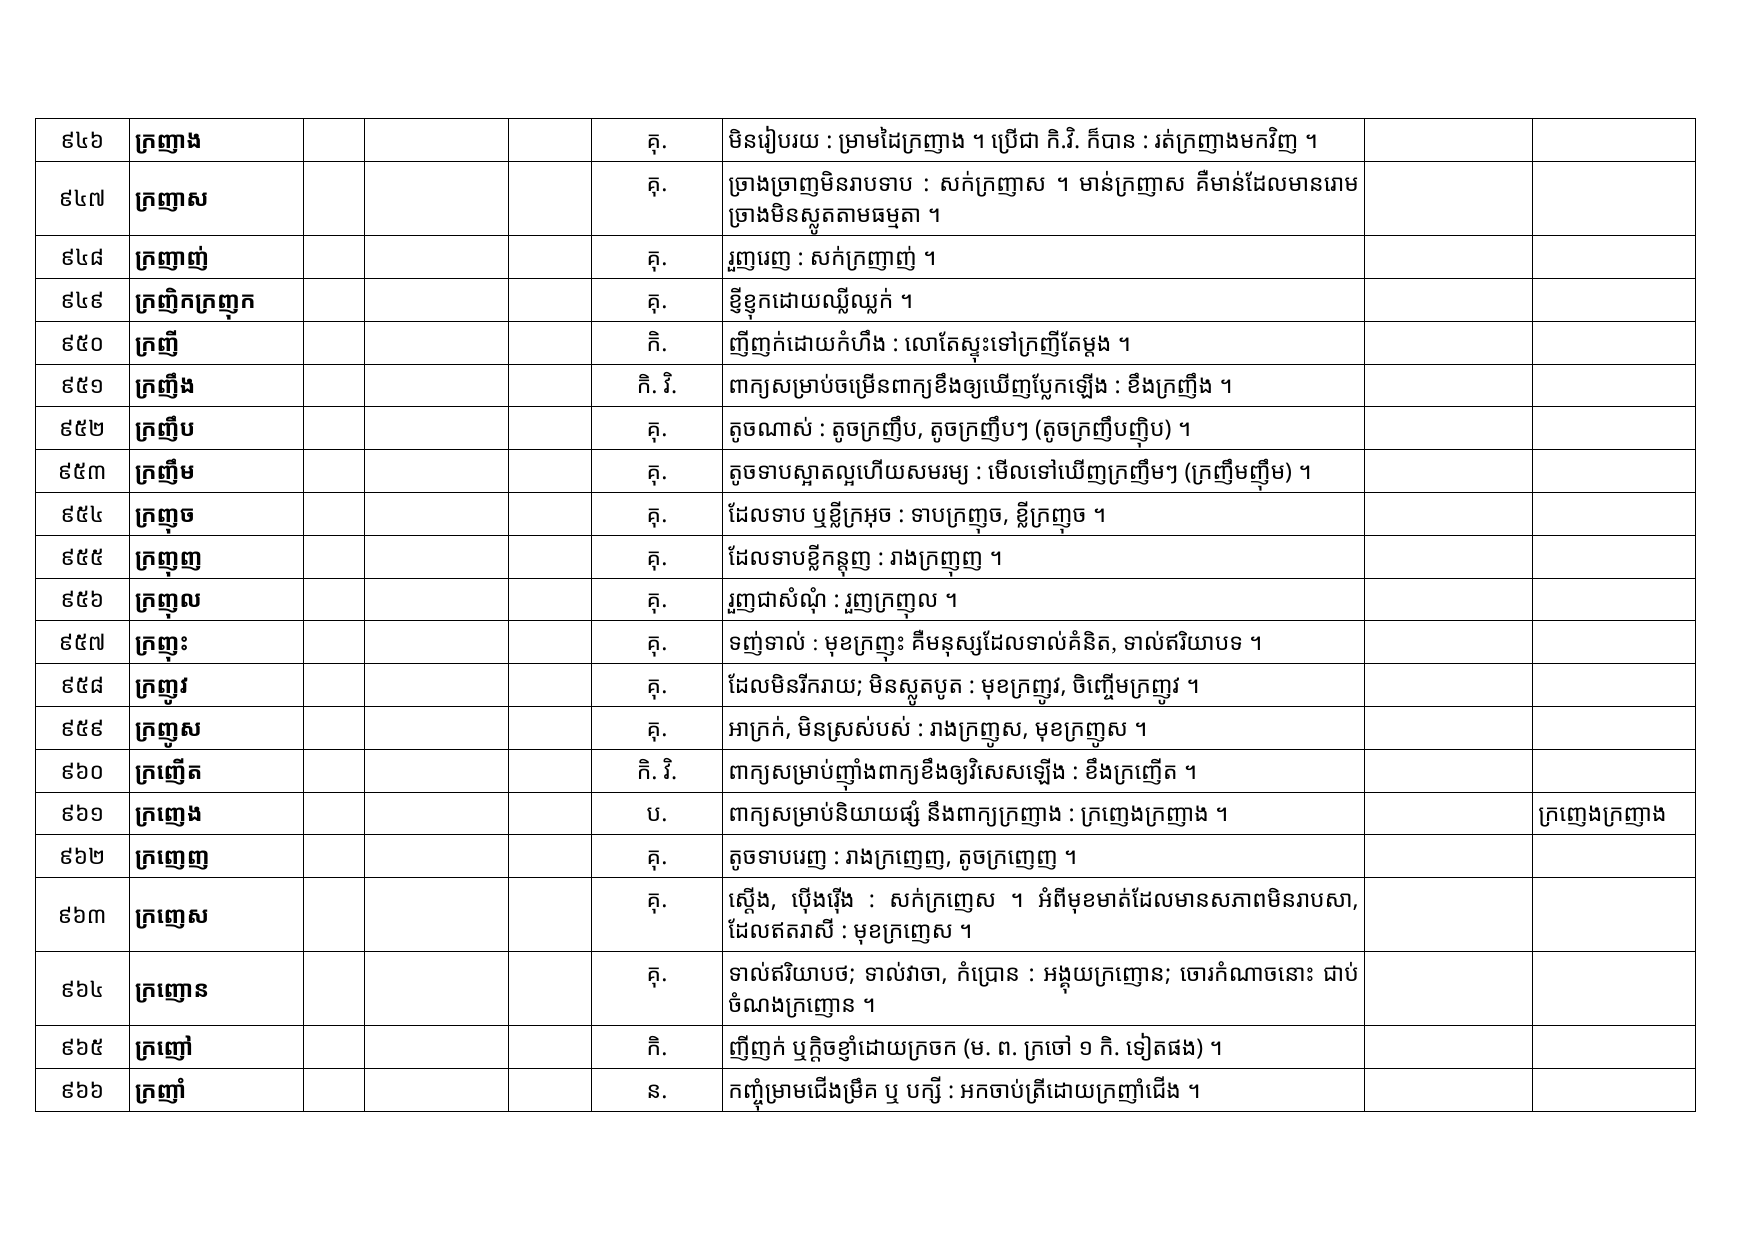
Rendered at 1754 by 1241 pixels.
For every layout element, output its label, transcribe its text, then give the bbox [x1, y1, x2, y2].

table_cell [1533, 119, 1695, 161]
table_cell [1365, 952, 1532, 1025]
table_cell ស្ដើង, ប៉ើងរ៉ើង : សក់​ក្រញេស ។ អំពី​មុខ​មាត់​ដែល​មាន​សភាព​មិន​រាបសា, ដែល​ឥត​រាសី : មុខ​ក្រញេស ។ [723, 878, 1364, 951]
table_cell កញ្ចុំ​ម្រាម​ជើង​ម្រឹគ ឬ បក្សី : អក​ចាប់​ត្រី​ដោយ​ក្រញាំ​ជើង ។ [723, 1069, 1364, 1111]
table_cell [509, 322, 591, 363]
table_cell [1533, 835, 1695, 877]
table_cell ៩៥៤ [36, 493, 129, 535]
table_cell [365, 162, 508, 235]
table_cell ៩៦០ [36, 750, 129, 792]
table_cell [1533, 322, 1695, 363]
table_cell ៩៤៩ [36, 279, 129, 321]
table_cell ៩៥៩ [36, 707, 129, 749]
table_cell [509, 365, 591, 406]
table_cell [509, 407, 591, 449]
table_cell កិ. [592, 322, 722, 363]
table_cell តូច​ទាប​រេញ : រាង​ក្រញេញ, តូច​ក្រញេញ ។ [723, 835, 1364, 877]
table_cell [365, 119, 508, 161]
table_cell [365, 407, 508, 449]
table_cell [304, 579, 364, 620]
table_cell [1365, 1026, 1532, 1068]
table_cell [304, 793, 364, 834]
table_cell ៩៦២ [36, 835, 129, 877]
table_cell [304, 493, 364, 535]
table_cell [1533, 1026, 1695, 1068]
table_cell [1365, 579, 1532, 620]
table_cell គុ. [592, 493, 722, 535]
table_cell [1365, 407, 1532, 449]
table_cell [304, 162, 364, 235]
table_cell ដែល​ទាប​ខ្លី​កន្តុញ : រាង​ក្រញុញ ។ [723, 536, 1364, 577]
table_cell [509, 493, 591, 535]
table_cell [365, 952, 508, 1025]
table_cell [304, 750, 364, 792]
table_cell [1533, 707, 1695, 749]
table_cell [1533, 279, 1695, 321]
table_cell [1533, 365, 1695, 406]
table_cell គុ. [592, 664, 722, 706]
table_cell គុ. [592, 707, 722, 749]
table_cell ពាក្យ​សម្រាប់​ញ៉ាំង​ពាក្យ​ខឹង​ឲ្យ​វិសេស​ឡើង : ខឹង​ក្រញើត ។ [723, 750, 1364, 792]
table_cell ៩៥៥ [36, 536, 129, 577]
table_cell [365, 621, 508, 663]
table_cell ក្រញឹម [130, 450, 303, 492]
table_cell [509, 536, 591, 577]
table_cell [304, 878, 364, 951]
table_cell [509, 1026, 591, 1068]
table_cell ក្រញេស [130, 878, 303, 951]
table_cell [365, 1069, 508, 1111]
table_cell [304, 1026, 364, 1068]
table_cell [1533, 878, 1695, 951]
table_cell [365, 322, 508, 363]
table_cell ៩៥៨ [36, 664, 129, 706]
table_cell [509, 162, 591, 235]
table_cell [1365, 1069, 1532, 1111]
table_cell គុ. [592, 279, 722, 321]
table_cell [1365, 279, 1532, 321]
table_cell គុ. [592, 119, 722, 161]
table_cell [365, 493, 508, 535]
table_cell [509, 878, 591, 951]
table_cell តូច​ទាប​ស្អាត​ល្អ​ហើយ​សមរម្យ : មើល​ទៅ​ឃើញ​ក្រញឹម​ៗ (ក្រញឹម​ញ៉ឹម) ។ [723, 450, 1364, 492]
table_cell [365, 1026, 508, 1068]
table_cell [1365, 621, 1532, 663]
table_cell ក្រញិកក្រញុក [130, 279, 303, 321]
table_cell [365, 750, 508, 792]
table_cell ៩៥១ [36, 365, 129, 406]
table_cell ក្រញោន [130, 952, 303, 1025]
table_cell ៩៥០ [36, 322, 129, 363]
table_cell [1533, 621, 1695, 663]
table_cell ដែល​ទាប ឬ​ខ្លី​ក្រអុច : ទាប​ក្រញុច, ខ្លី​ក្រញុច ។ [723, 493, 1364, 535]
table_cell [1365, 707, 1532, 749]
table_cell ៩៥៣ [36, 450, 129, 492]
table_cell ក្រញាំ [130, 1069, 303, 1111]
table_cell [365, 279, 508, 321]
table_cell [1365, 119, 1532, 161]
table_cell ក្រញេង​ក្រញាង [1533, 793, 1695, 834]
table_cell ទាល់​ឥរិយាបថ; ទាល់​វាចា, កំប្រោន : អង្គុយ​ក្រញោន; ចោរ​កំណាច​នោះ ជាប់​ចំណង​ក្រញោន ។ [723, 952, 1364, 1025]
table_cell [304, 322, 364, 363]
table_cell [304, 407, 364, 449]
table_cell [304, 952, 364, 1025]
table_cell [304, 536, 364, 577]
table_cell [365, 365, 508, 406]
table_cell ក្រញី [130, 322, 303, 363]
table_cell [1533, 750, 1695, 792]
table_cell [1365, 365, 1532, 406]
table_cell [1365, 793, 1532, 834]
table_cell គុ. [592, 407, 722, 449]
table_cell [304, 279, 364, 321]
table_cell ក្រញុល [130, 579, 303, 620]
table_cell [1533, 536, 1695, 577]
table_cell [304, 707, 364, 749]
table_cell ក្រញុះ [130, 621, 303, 663]
table_cell ៩៤៦ [36, 119, 129, 161]
table_cell ៩៦៥ [36, 1026, 129, 1068]
table_cell ដែល​មិន​រីករាយ; មិន​ស្លូត​បូត : មុខ​ក្រញូវ, ចិញ្ចើម​ក្រញូវ ។ [723, 664, 1364, 706]
table_cell ន. [592, 1069, 722, 1111]
table_cell [509, 750, 591, 792]
table_cell ៩៦៣ [36, 878, 129, 951]
table_cell [1533, 664, 1695, 706]
table_cell [509, 707, 591, 749]
table_cell [509, 793, 591, 834]
table_cell ក្រញុញ [130, 536, 303, 577]
table_cell ក្រញេង [130, 793, 303, 834]
table_cell ច្រាងច្រាញ​មិន​រាបទាប : សក់​ក្រញាស ។ មាន់​ក្រញាស គឺ​មាន់​ដែល​មាន​រោម​ច្រាង​មិន​ស្លូត​តាម​ធម្មតា ។ [723, 162, 1364, 235]
table_cell [509, 664, 591, 706]
table_cell [1533, 162, 1695, 235]
table_cell កិ. វិ. [592, 365, 722, 406]
table_cell គុ. [592, 579, 722, 620]
table_cell រួញ​រេញ : សក់​ក្រញាញ់ ។ [723, 236, 1364, 278]
table_cell ក្រញូវ [130, 664, 303, 706]
table_cell ក្រញាង [130, 119, 303, 161]
table_cell គុ. [592, 450, 722, 492]
table_cell គុ. [592, 621, 722, 663]
table_cell កិ. [592, 1026, 722, 1068]
table_cell [365, 878, 508, 951]
table_cell [365, 236, 508, 278]
table_cell គុ. [592, 835, 722, 877]
table_cell ញីញក់ ឬ​ក្ដិច​ខ្ញាំ​ដោយ​ក្រចក (ម. ព. ក្រចៅ ១ កិ. ទៀត​ផង) ។ [723, 1026, 1364, 1068]
table_cell កិ. វិ. [592, 750, 722, 792]
table_cell [1533, 579, 1695, 620]
table_cell [304, 236, 364, 278]
table_cell ទញ់ទាល់ : មុខ​ក្រញុះ គឺ​មនុស្ស​ដែល​ទាល់​គំនិត, ទាល់​ឥរិយាបទ ។ [723, 621, 1364, 663]
table_cell [1365, 162, 1532, 235]
table_cell [365, 579, 508, 620]
table_cell ប. [592, 793, 722, 834]
table_cell [1365, 878, 1532, 951]
table_cell [1533, 952, 1695, 1025]
table_cell [304, 664, 364, 706]
table_cell ក្រញើត [130, 750, 303, 792]
table_cell [304, 450, 364, 492]
table_cell [1533, 450, 1695, 492]
table_cell ៩៤៨ [36, 236, 129, 278]
table_cell គុ. [592, 162, 722, 235]
table_cell [1533, 407, 1695, 449]
table_cell គុ. [592, 536, 722, 577]
table_cell [1365, 536, 1532, 577]
table_cell [509, 236, 591, 278]
table_cell [365, 450, 508, 492]
table_cell [509, 450, 591, 492]
table_cell ៩៤៧ [36, 162, 129, 235]
table_cell [1365, 835, 1532, 877]
table_cell ក្រញូស [130, 707, 303, 749]
table_cell ៩៦១ [36, 793, 129, 834]
table_cell ញីញក់​ដោយ​កំហឹង : លោ​តែ​ស្ទុះ​ទៅ​ក្រញី​តែ​ម្ដង ។ [723, 322, 1364, 363]
table_cell [365, 536, 508, 577]
table_cell [509, 279, 591, 321]
table_cell [1365, 236, 1532, 278]
table_cell ក្រញុច [130, 493, 303, 535]
table_cell [365, 664, 508, 706]
table_cell [304, 1069, 364, 1111]
table_cell ពាក្យ​សម្រាប់​និយាយ​ផ្សំ នឹង​ពាក្យ​ក្រញាង : ក្រញេងក្រញាង ។ [723, 793, 1364, 834]
table_cell ពាក្យ​សម្រាប់​ចម្រើន​ពាក្យ​ខឹង​ឲ្យ​ឃើញ​ប្លែក​ឡើង : ខឹង​ក្រញឹង ។ [723, 365, 1364, 406]
table_cell ក្រញាស [130, 162, 303, 235]
table_cell ៩៦៦ [36, 1069, 129, 1111]
table_cell [304, 835, 364, 877]
table_cell តូច​ណាស់ : តូច​ក្រញឹប, តូច​ក្រញឹប​ៗ (តូច​ក្រញឹបញ៉ិប) ។ [723, 407, 1364, 449]
table_cell [1533, 493, 1695, 535]
table_cell [1365, 664, 1532, 706]
table_cell [304, 621, 364, 663]
table_cell [1365, 750, 1532, 792]
table_cell [1533, 236, 1695, 278]
table_cell [509, 621, 591, 663]
table_cell [509, 835, 591, 877]
table_cell មិន​រៀប​រយ : ម្រាម​ដៃ​ក្រញាង ។ ប្រើ​ជា កិ.វិ. ក៏​បាន : រត់​ក្រញាង​មក​វិញ ។ [723, 119, 1364, 161]
table_cell [365, 835, 508, 877]
table_cell [304, 119, 364, 161]
table_cell [509, 579, 591, 620]
table_cell ៩៦៤ [36, 952, 129, 1025]
table_cell គុ. [592, 952, 722, 1025]
table_cell [1533, 1069, 1695, 1111]
table_cell ក្រញៅ [130, 1026, 303, 1068]
table_cell [509, 119, 591, 161]
table_cell គុ. [592, 878, 722, 951]
table_cell [1365, 450, 1532, 492]
table_cell ៩៥៦ [36, 579, 129, 620]
table_cell ៩៥៧ [36, 621, 129, 663]
table_cell [509, 1069, 591, 1111]
table_cell ខ្ញីខ្ញុក​ដោយ​ឈ្លីឈ្លក់ ។ [723, 279, 1364, 321]
table_cell [509, 952, 591, 1025]
table_cell [1365, 322, 1532, 363]
table_cell ក្រញឹង [130, 365, 303, 406]
table_cell [304, 365, 364, 406]
table_cell ក្រញេញ [130, 835, 303, 877]
table_cell [365, 793, 508, 834]
table_cell អាក្រក់, មិន​ស្រស់បស់ : រាង​ក្រញូស, មុខ​ក្រញូស ។ [723, 707, 1364, 749]
table_cell រួញ​ជា​សំណុំ : រួញ​ក្រញុល ។ [723, 579, 1364, 620]
table_cell គុ. [592, 236, 722, 278]
table_cell [1365, 493, 1532, 535]
table_cell ៩៥២ [36, 407, 129, 449]
table_cell [365, 707, 508, 749]
table_cell ក្រញាញ់ [130, 236, 303, 278]
table_cell ក្រញឹប [130, 407, 303, 449]
